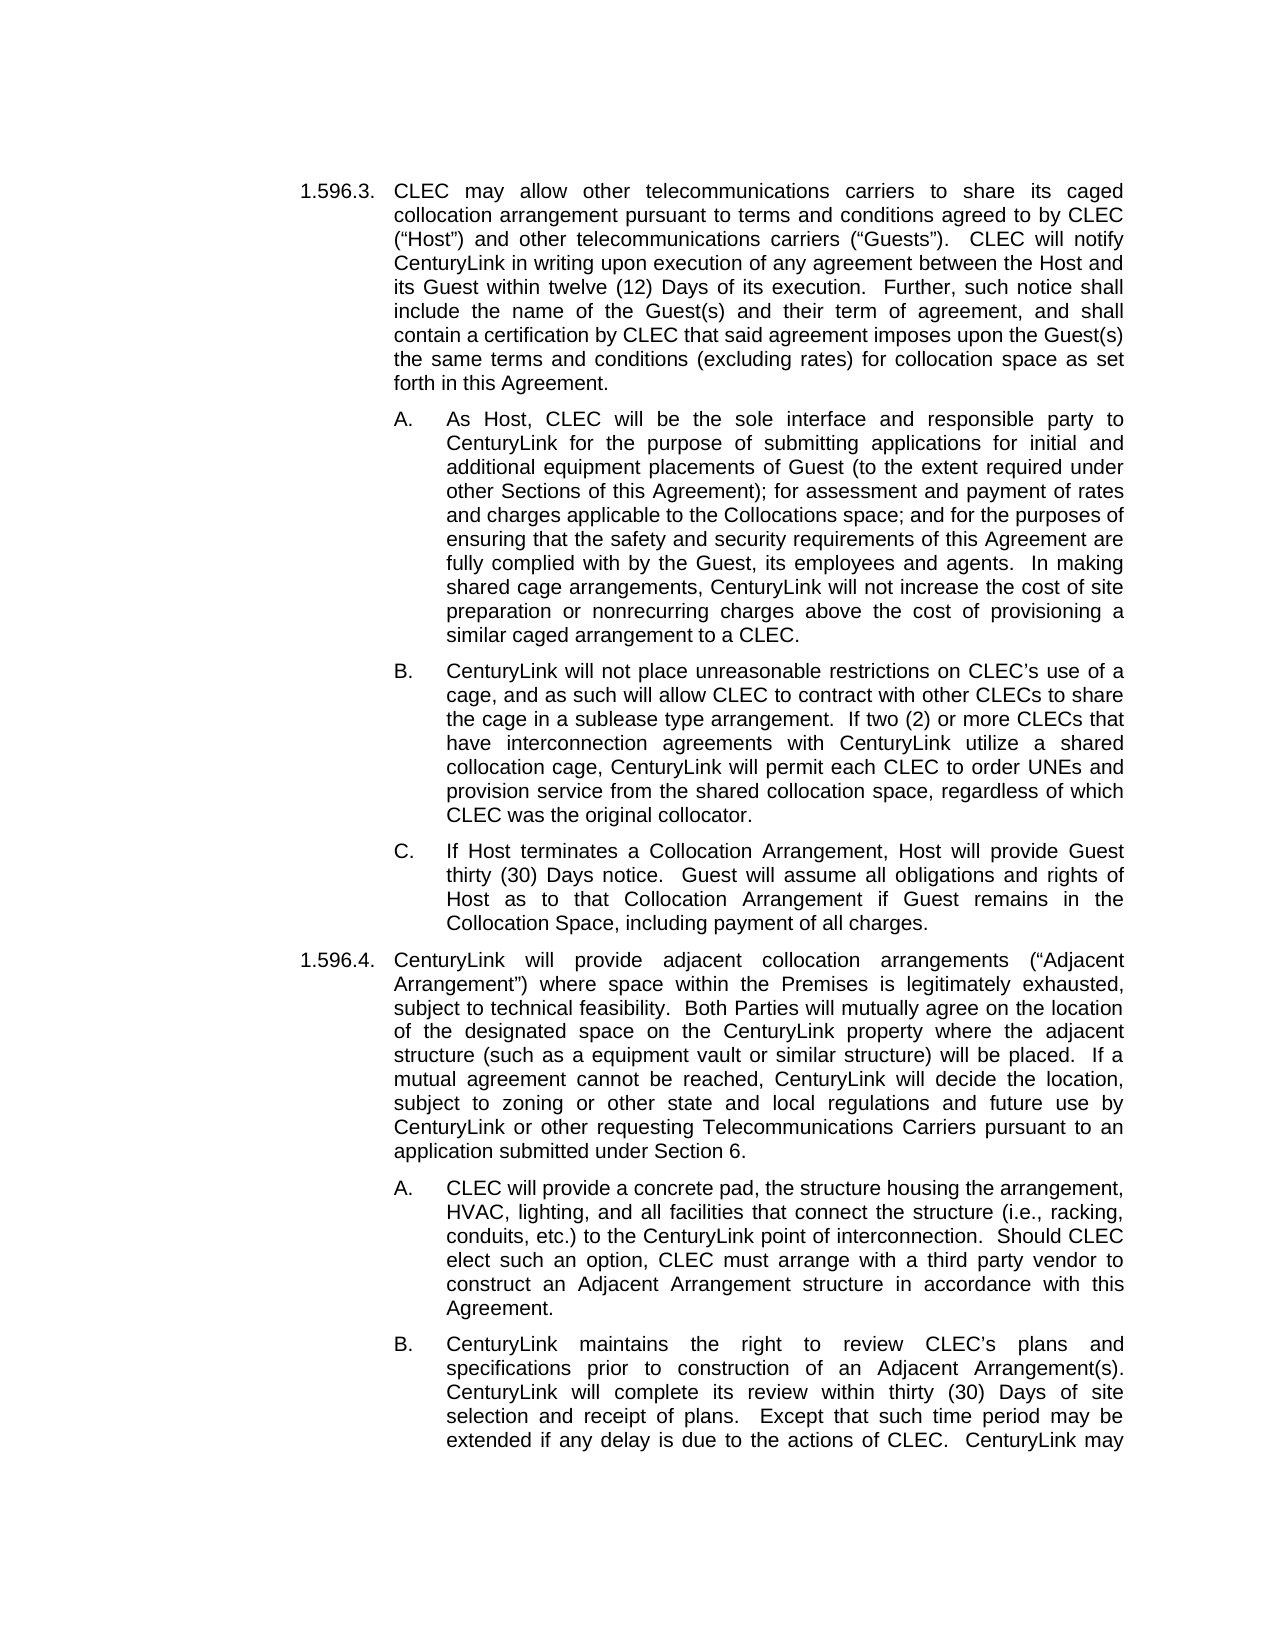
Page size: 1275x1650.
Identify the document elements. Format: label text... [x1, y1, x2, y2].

list CenturyLink will provide adjacent collocation arrangements (“Adjacent Arrangement”) where space within the Premises is legitimately exhausted, subject to technical feasibility. Both Parties will mutually agree on the location of the designated space on the CenturyLink property where the adjacent structure (such as a equipment vault or similar structure) will be placed. If a mutual agreement cannot be reached, CenturyLink will decide the location, subject to zoning or other state and local regulations and future use by CenturyLink or other requesting Telecommunications Carriers pursuant to an application submitted under Section 6. [300, 947, 1125, 1163]
list CenturyLink maintains the right to review CLEC’s plans and specifications prior to construction of an Adjacent Arrangement(s). CenturyLink will complete its review within thirty (30) Days of site selection and receipt of plans. Except that such time period may be extended if any delay is due to the actions of CLEC. CenturyLink may [394, 1332, 1125, 1452]
list CLEC will provide a concrete pad, the structure housing the arrangement, HVAC, lighting, and all facilities that connect the structure (i.e., racking, conduits, etc.) to the CenturyLink point of interconnection. Should CLEC elect such an option, CLEC must arrange with a third party vendor to construct an Adjacent Arrangement structure in accordance with this Agreement. [394, 1176, 1125, 1319]
list If Host terminates a Collocation Arrangement, Host will provide Guest thirty (30) Days notice. Guest will assume all obligations and rights of Host as to that Collocation Arrangement if Guest remains in the Collocation Space, including payment of all charges. [394, 839, 1125, 935]
list CenturyLink will not place unreasonable restrictions on CLEC’s use of a cage, and as such will allow CLEC to contract with other CLECs to share the cage in a sublease type arrangement. If two (2) or more CLECs that have interconnection agreements with CenturyLink utilize a shared collocation cage, CenturyLink will permit each CLEC to order UNEs and provision service from the shared collocation space, regardless of which CLEC was the original collocator. [394, 659, 1125, 827]
list CLEC may allow other telecommunications carriers to share its caged collocation arrangement pursuant to terms and conditions agreed to by CLEC (“Host”) and other telecommunications carriers (“Guests”). CLEC will notify CenturyLink in writing upon execution of any agreement between the Host and its Guest within twelve (12) Days of its execution. Further, such notice shall include the name of the Guest(s) and their term of agreement, and shall contain a certification by CLEC that said agreement imposes upon the Guest(s) the same terms and conditions (excluding rates) for collocation space as set forth in this Agreement. [300, 179, 1125, 394]
list As Host, CLEC will be the sole interface and responsible party to CenturyLink for the purpose of submitting applications for initial and additional equipment placements of Guest (to the extent required under other Sections of this Agreement); for assessment and payment of rates and charges applicable to the Collocations space; and for the purposes of ensuring that the safety and security requirements of this Agreement are fully complied with by the Guest, its employees and agents. In making shared cage arrangements, CenturyLink will not increase the cost of site preparation or nonrecurring charges above the cost of provisioning a similar caged arrangement to a CLEC. [394, 407, 1125, 646]
